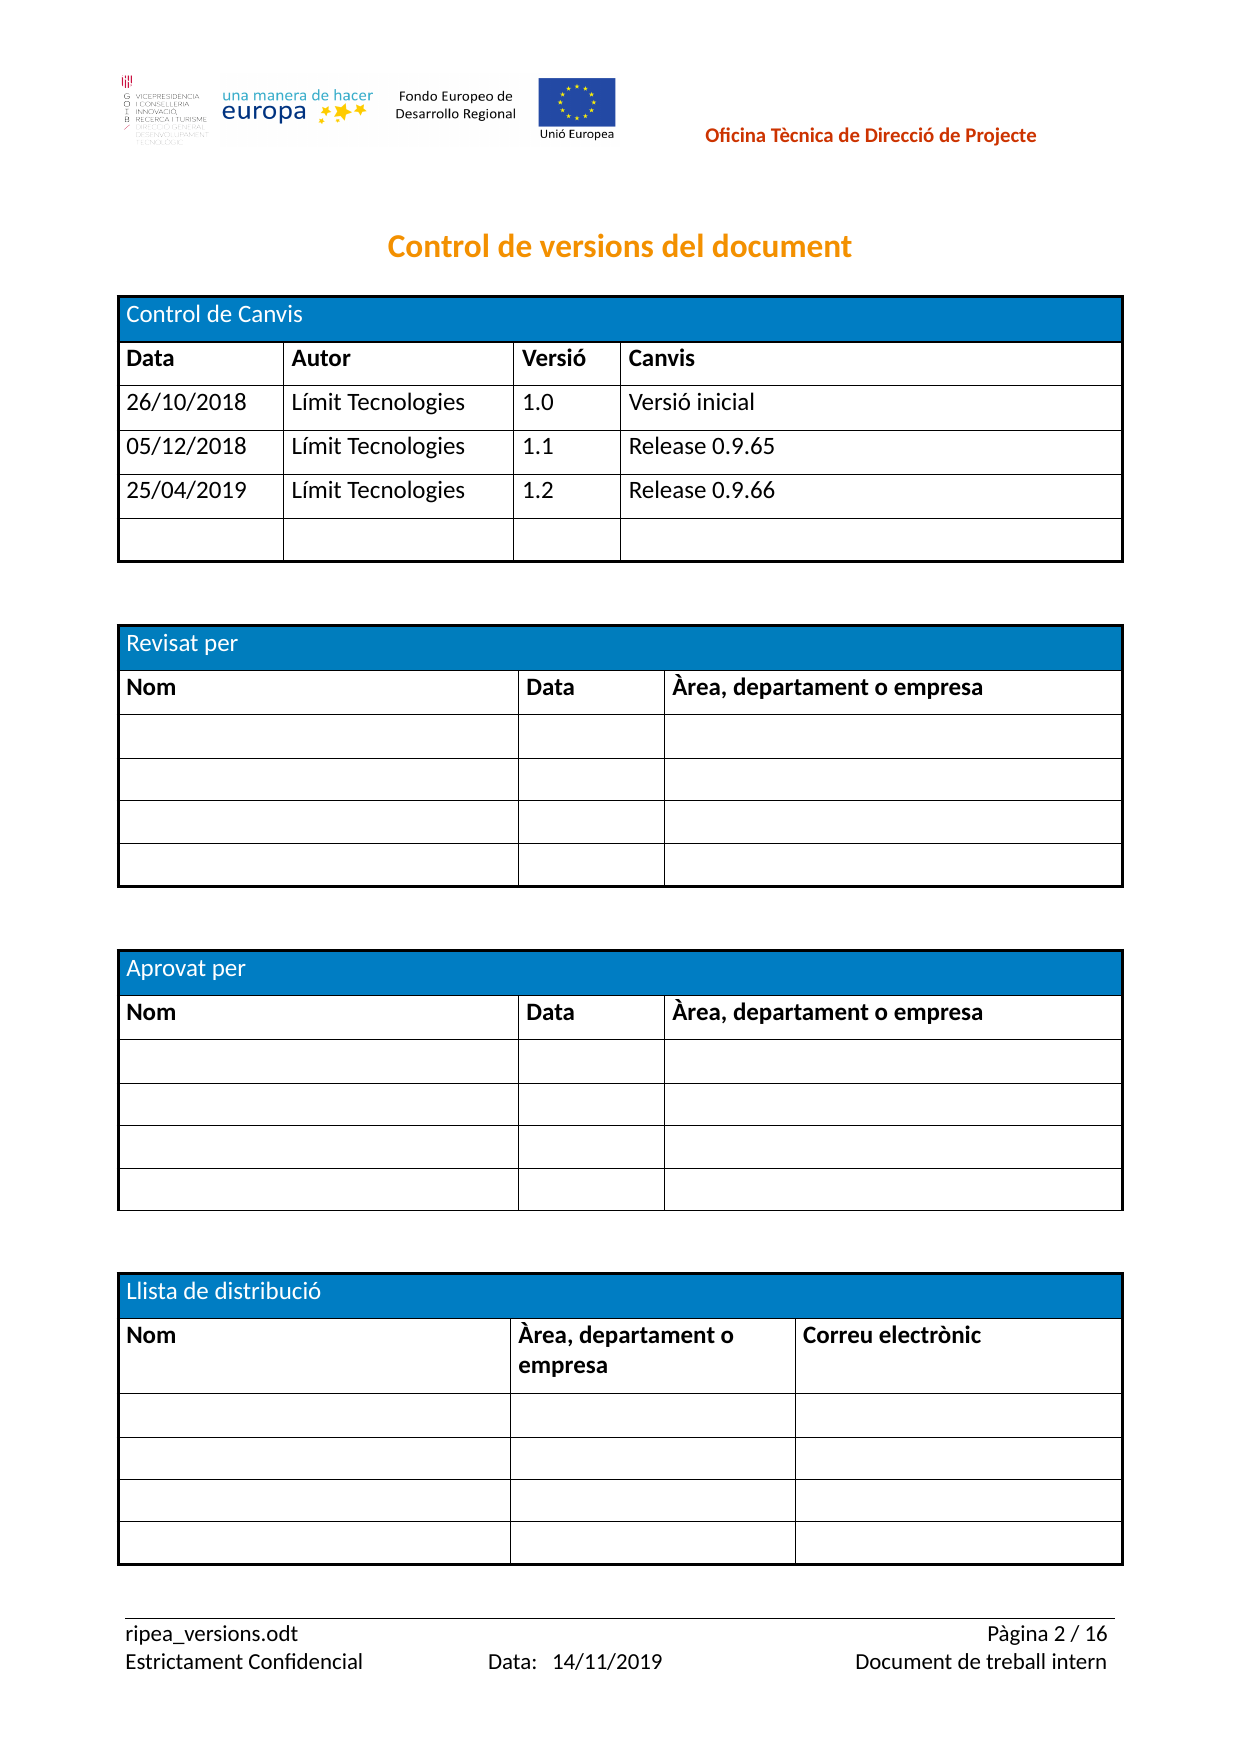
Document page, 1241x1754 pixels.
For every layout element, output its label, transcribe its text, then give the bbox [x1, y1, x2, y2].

table_cell [665, 715, 1121, 758]
table_cell [665, 1040, 1121, 1083]
table_cell [665, 1126, 1121, 1168]
table_cell [120, 519, 283, 560]
table_cell [796, 1522, 1121, 1563]
picture [219, 73, 621, 147]
table_cell [511, 1394, 795, 1437]
table_cell Àrea, departament o empresa [665, 671, 1121, 714]
table_cell [284, 519, 513, 560]
table_cell [796, 1394, 1121, 1437]
table_cell Nom [120, 671, 518, 714]
table_cell [514, 519, 620, 560]
table_cell [665, 1084, 1121, 1125]
table_cell Àrea, departament o empresa [511, 1319, 795, 1393]
table_cell Release 0.9.65 [621, 431, 1121, 473]
table_cell [796, 1438, 1121, 1479]
table_cell Versió [514, 343, 620, 385]
table_header Llista de distribució [120, 1275, 1121, 1318]
picture [118, 73, 213, 147]
table_cell Correu electrònic [796, 1319, 1121, 1393]
table_cell [120, 1084, 518, 1125]
table_cell Versió inicial [621, 386, 1121, 429]
table_cell [120, 1438, 510, 1479]
table_cell [519, 844, 664, 885]
table_cell Data [519, 996, 664, 1039]
table_cell [519, 759, 664, 800]
table_cell [120, 1480, 510, 1521]
table_cell 25/04/2019 [120, 475, 283, 518]
table_cell [519, 1169, 664, 1210]
table_cell [511, 1480, 795, 1521]
table_cell [120, 1040, 518, 1083]
table_cell 26/10/2018 [120, 386, 283, 429]
table_cell [120, 1394, 510, 1437]
table_cell [519, 715, 664, 758]
table_cell [519, 801, 664, 843]
table_cell Canvis [621, 343, 1121, 385]
table_cell [665, 801, 1121, 843]
subtitle Control de versions del document [118, 225, 1122, 266]
table_cell [665, 844, 1121, 885]
table_cell Límit Tecnologies [284, 386, 513, 429]
table_cell Àrea, departament o empresa [665, 996, 1121, 1039]
table_cell Límit Tecnologies [284, 431, 513, 473]
table_cell [796, 1480, 1121, 1521]
table_cell [120, 715, 518, 758]
table_cell [665, 1169, 1121, 1210]
table_cell [120, 1169, 518, 1210]
table_header Aprovat per [120, 952, 1121, 995]
table_cell [519, 1126, 664, 1168]
table_cell [621, 519, 1121, 560]
table_cell Data [519, 671, 664, 714]
table_cell [511, 1438, 795, 1479]
table_cell Release 0.9.66 [621, 475, 1121, 518]
table_cell Data [120, 343, 283, 385]
table_cell Nom [120, 1319, 510, 1393]
table_cell [519, 1040, 664, 1083]
table_header Control de Canvis [120, 298, 1121, 341]
table_cell 1.0 [514, 386, 620, 429]
table_cell [120, 1522, 510, 1563]
table_cell [120, 1126, 518, 1168]
table_cell Autor [284, 343, 513, 385]
table_cell [665, 759, 1121, 800]
table_cell Límit Tecnologies [284, 475, 513, 518]
table_cell [120, 801, 518, 843]
table_cell 05/12/2018 [120, 431, 283, 473]
table_cell 1.2 [514, 475, 620, 518]
table_cell [120, 759, 518, 800]
table_cell Nom [120, 996, 518, 1039]
table_cell [120, 844, 518, 885]
table_cell [511, 1522, 795, 1563]
table_cell 1.1 [514, 431, 620, 473]
table_header Revisat per [120, 627, 1121, 670]
table_cell [519, 1084, 664, 1125]
